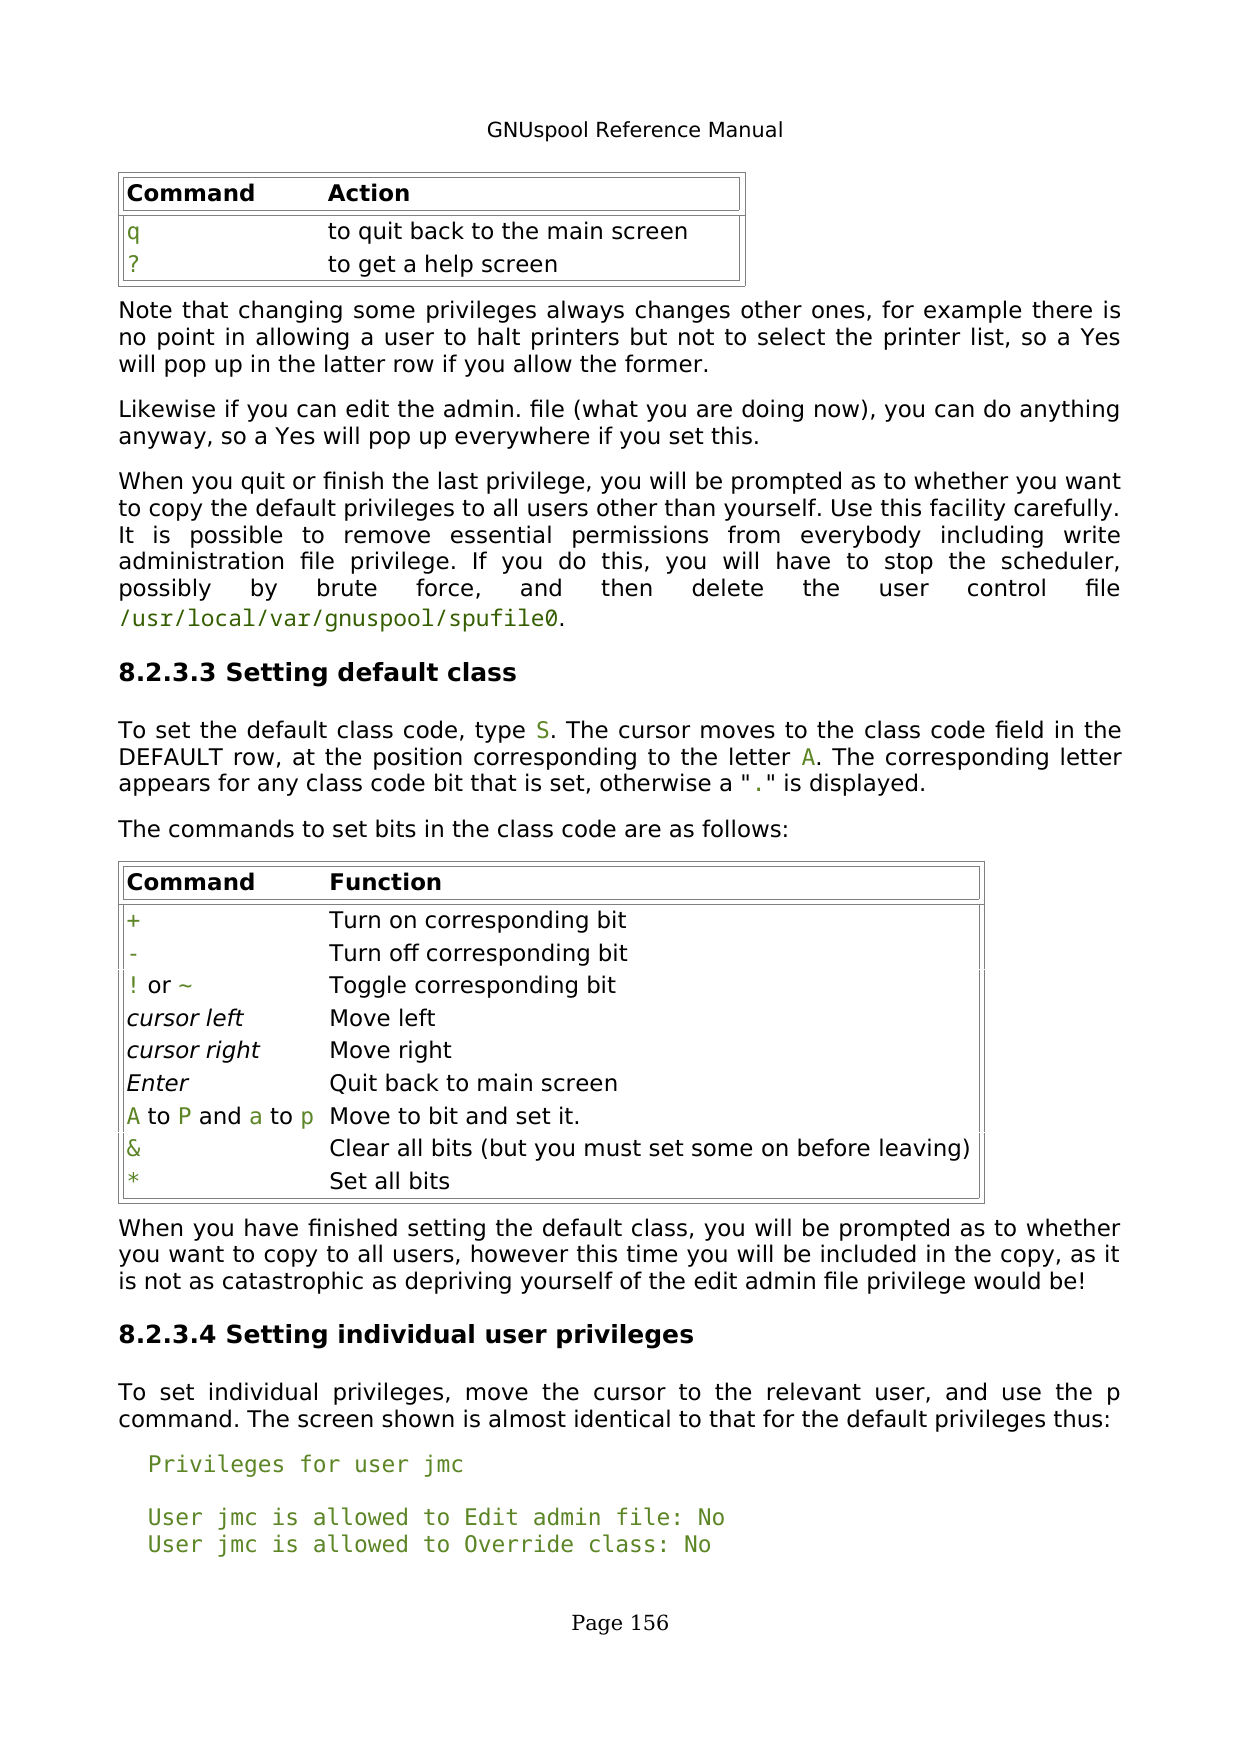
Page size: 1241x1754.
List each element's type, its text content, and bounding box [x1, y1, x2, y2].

table_cell & [124, 1133, 326, 1165]
table_cell ? [119, 248, 325, 286]
table_cell [119, 216, 123, 248]
table_cell Quit back to main screen [326, 1067, 979, 1100]
text User jmc is allowed to Edit admin file: No [148, 1504, 1122, 1531]
table_cell cursor left [124, 1002, 326, 1035]
text To set individual privileges, move the cursor to the relevant user, and use the p command. The screen shown is almost identical to that for the default privileges thus: [118, 1379, 1122, 1432]
table_header Command [119, 173, 325, 215]
table_cell - [124, 937, 326, 969]
table_cell cursor right [124, 1035, 326, 1067]
text To set the default class code, type S. The cursor moves to the class code field in the DEFAULT row, at the position corresponding to the letter A. The corresponding letter appears for any class code bit that is set, otherwise a "." is displayed. [118, 717, 1122, 797]
table_cell [119, 905, 123, 937]
table_cell * [119, 1165, 326, 1203]
table_cell [119, 1067, 123, 1100]
table_cell + [124, 905, 326, 937]
text When you have finished setting the default class, you will be prompted as to whether you want to copy to all users, however this time you will be included in the copy, as it is not as catastrophic as depriving yourself of the edit admin file privilege would be! [118, 1215, 1122, 1295]
table_header Action [325, 173, 745, 215]
table_cell Clear all bits (but you must set some on before leaving) [326, 1133, 979, 1165]
text Privileges for user jmc [148, 1451, 1122, 1478]
table_cell Turn on corresponding bit [326, 905, 979, 937]
table_cell Move left [326, 1002, 979, 1035]
subtitle Setting default class [118, 658, 1122, 688]
table_cell - [119, 937, 123, 969]
text When you quit or finish the last privilege, you will be prompted as to whether you want to copy the default privileges to all users other than yourself. Use this facility carefully. It is possible to remove essential permissions from everybody including write administration file privilege. If you do this, you will have to stop the scheduler, possibly by brute force, and then delete the user control file /usr/local/var/gnuspool/spufile0. [118, 468, 1122, 633]
table_cell Move to bit and set it. [326, 1100, 979, 1132]
text The commands to set bits in the class code are as follows: [118, 816, 1122, 842]
table_cell Turn off corresponding bit [326, 937, 979, 969]
table_cell to quit back to the main screen [325, 216, 739, 248]
subtitle Setting individual user privileges [118, 1320, 1122, 1349]
table_header Function [326, 862, 984, 904]
table_cell [119, 970, 123, 1002]
table_cell Set all bits [326, 1165, 984, 1203]
text User jmc is allowed to Override class: No [148, 1531, 1122, 1558]
table_header Command [119, 862, 326, 904]
table_cell to get a help screen [325, 248, 745, 286]
table_cell A to P and a to p [124, 1100, 326, 1132]
text Note that changing some privileges always changes other ones, for example there is no point in allowing a user to halt printers but not to select the printer list, so a Yes will pop up in the latter row if you allow the former. [118, 298, 1122, 378]
table_cell Toggle corresponding bit [326, 970, 979, 1002]
text Likewise if you can edit the admin. file (what you are doing now), you can do anything anyway, so a Yes will pop up everywhere if you set this. [118, 396, 1122, 450]
table_cell q [124, 216, 325, 248]
table_cell ! or ~ [124, 970, 326, 1002]
table_cell Move right [326, 1035, 979, 1067]
table_cell Enter [124, 1067, 326, 1100]
table_cell [119, 1133, 123, 1165]
